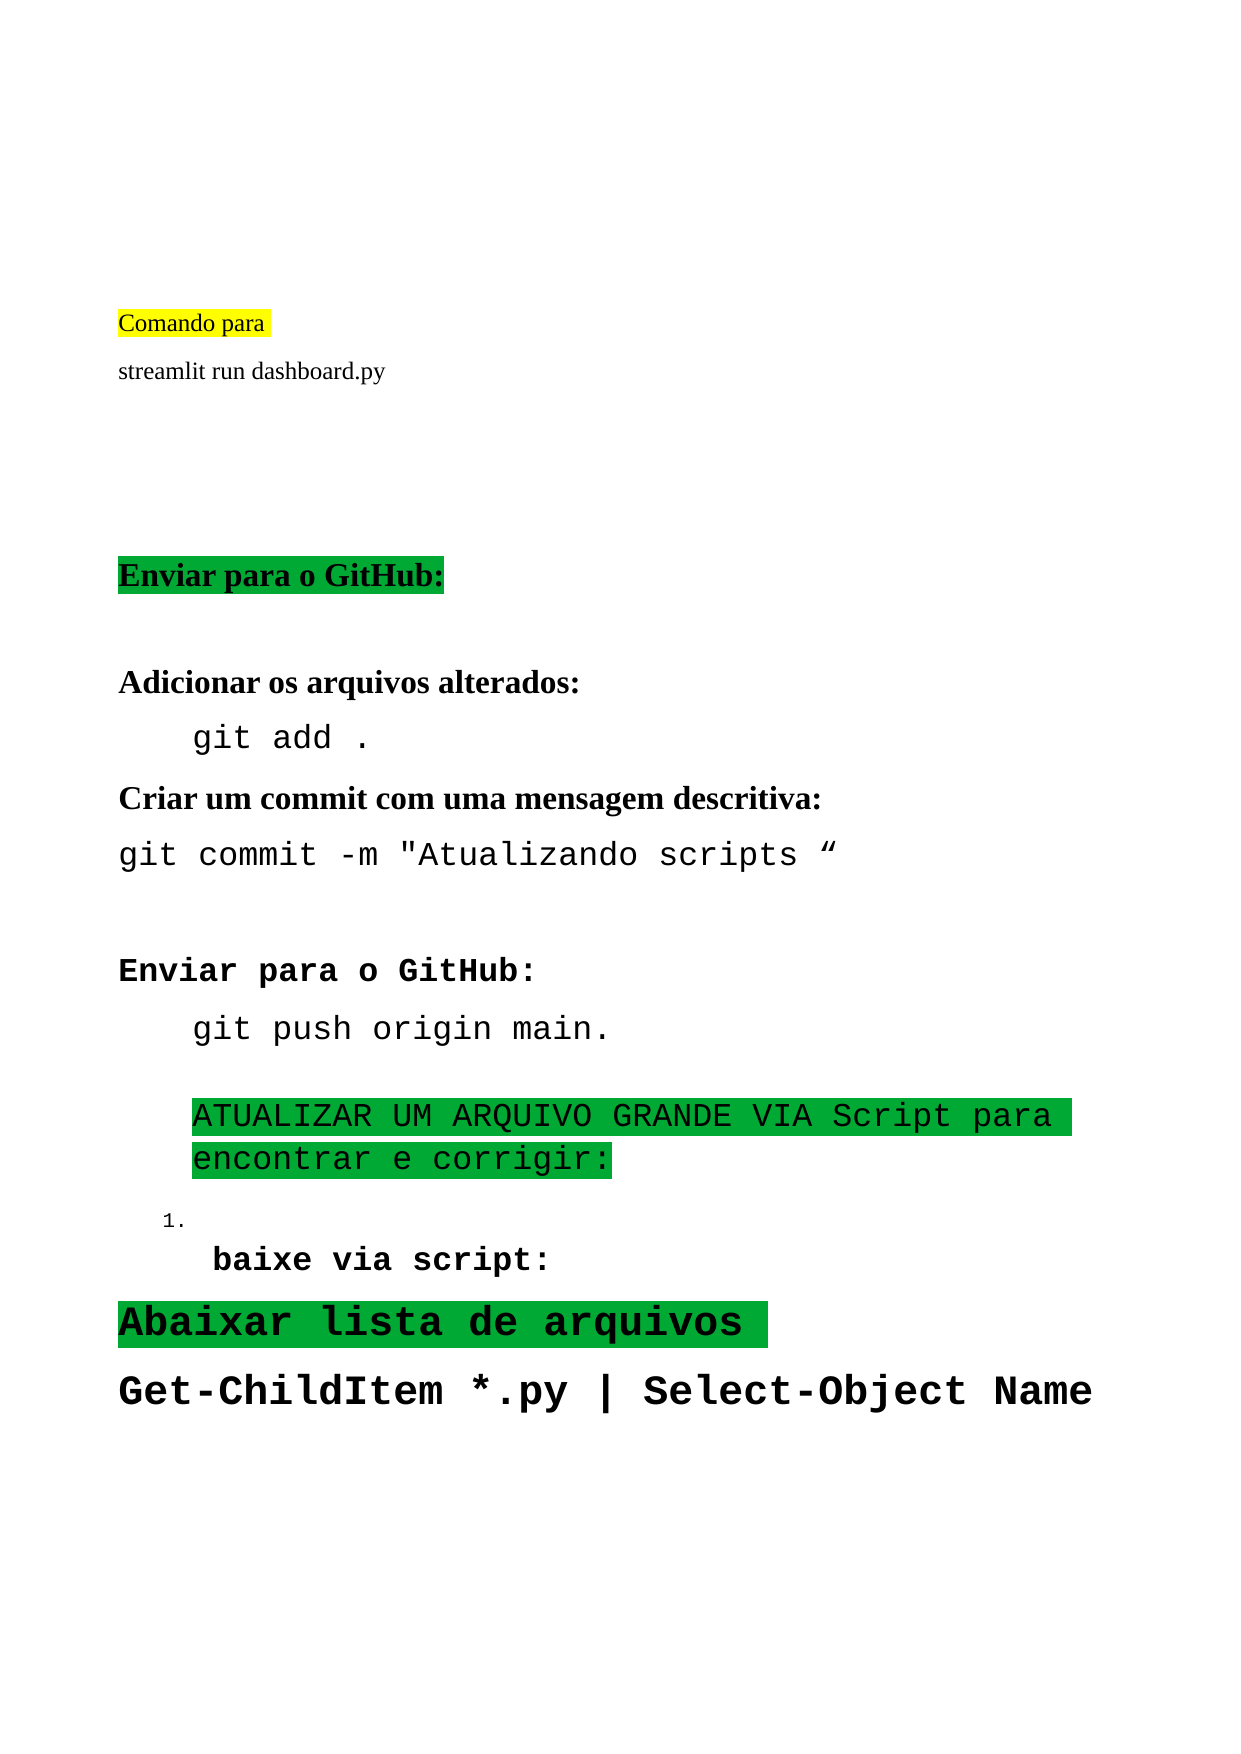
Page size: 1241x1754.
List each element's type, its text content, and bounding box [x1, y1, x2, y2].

text Comando para [118, 308, 1122, 337]
text Criar um commit com uma mensagem descritiva: [118, 779, 1122, 817]
list git push origin main. ATUALIZAR UM ARQUIVO GRANDE VIA Script para encontrar e corrigir: [162, 1011, 1122, 1179]
text git commit -m "Atualizando scripts “ [118, 837, 1122, 875]
text Get-ChildItem *.py | Select-Object Name [118, 1370, 1122, 1553]
text streamlit run dashboard.py Enviar para o GitHub: [118, 356, 1122, 594]
list baixe via script: [162, 1200, 1122, 1281]
text Abaixar lista de arquivos [118, 1301, 1122, 1348]
text Enviar para o GitHub: [118, 953, 1122, 991]
text Adicionar os arquivos alterados: [118, 662, 1122, 700]
list git add . [162, 721, 1122, 758]
